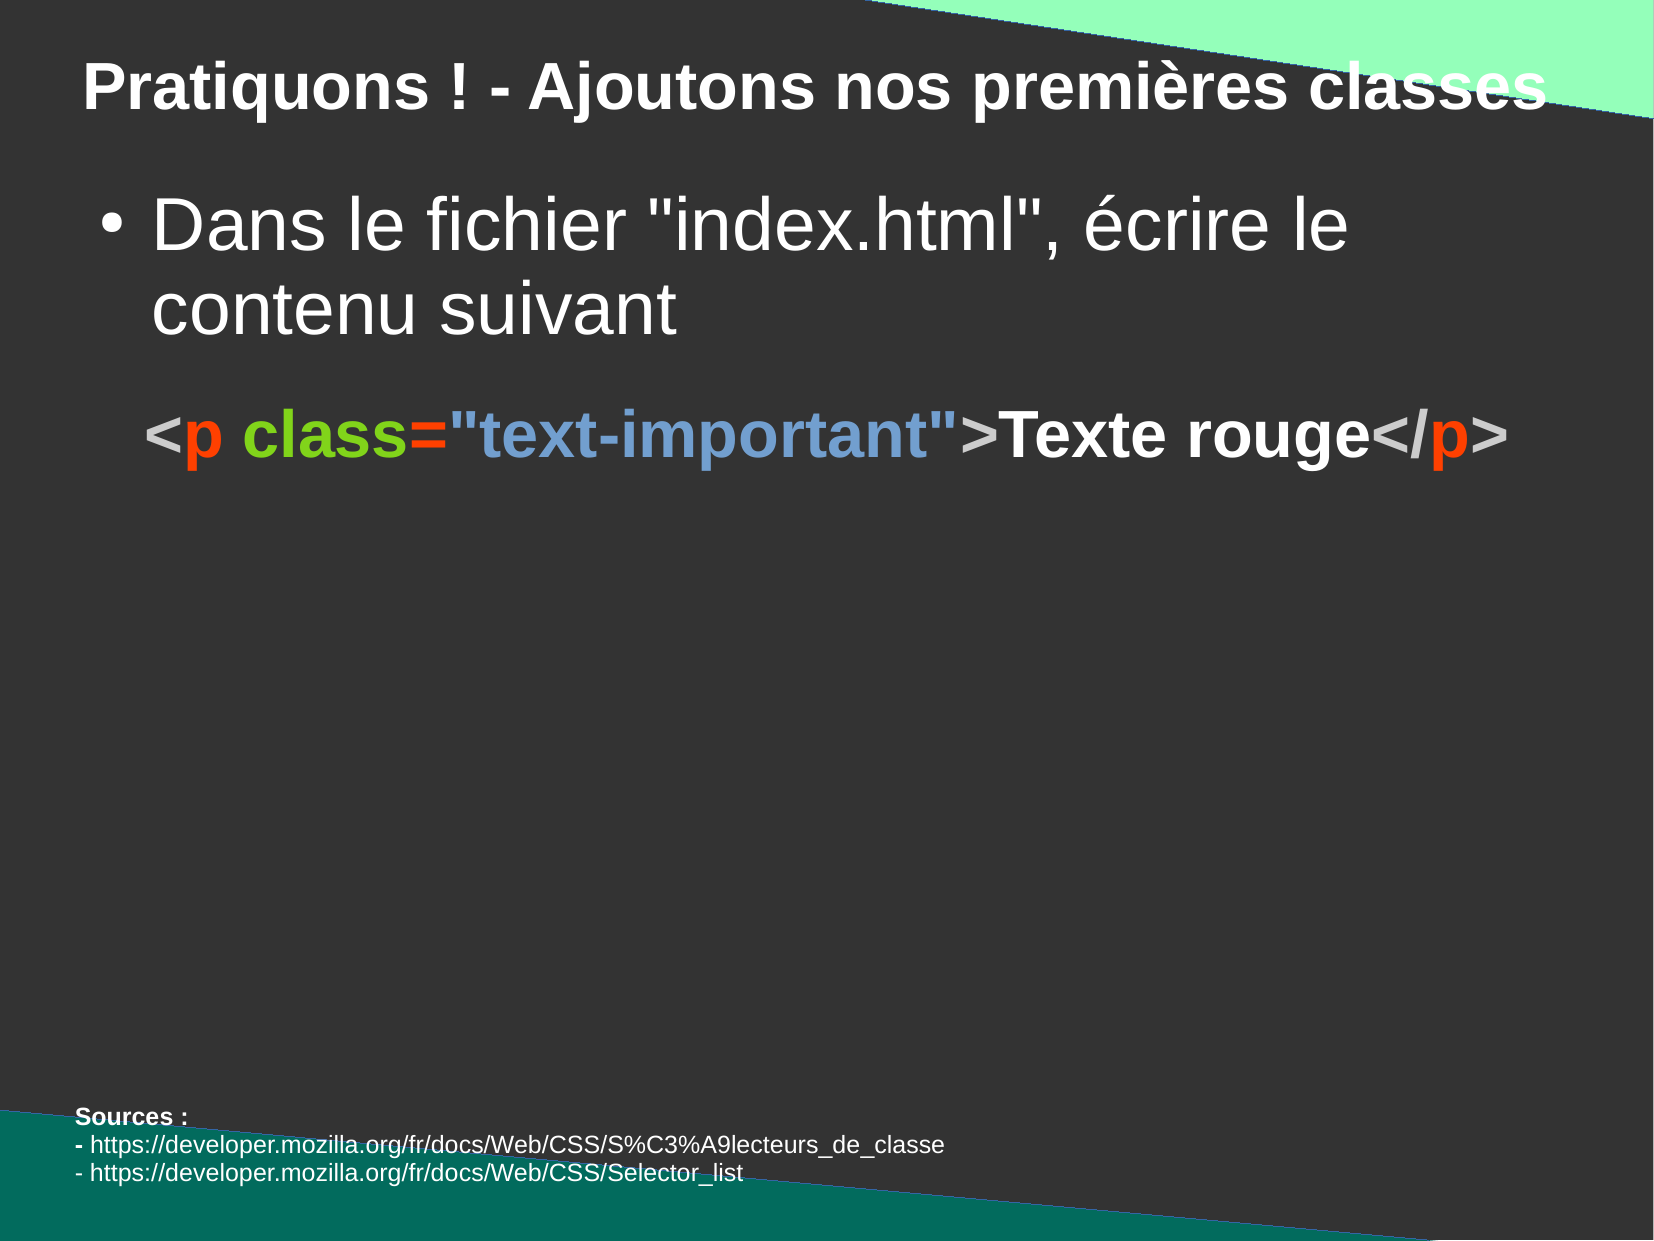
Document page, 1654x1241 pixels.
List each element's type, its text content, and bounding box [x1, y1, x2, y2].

list Dans le fichier "index.html", écrire le contenu suivant [80, 182, 1605, 355]
text_box <p class="text-important">Texte rouge</p> [106, 389, 1548, 480]
text_box [865, 0, 1654, 119]
title Pratiquons ! - Ajoutons nos premières classes [82, 49, 1571, 152]
text_box Sources : - https://developer.mozilla.org/fr/docs/Web/CSS/S%C3%A9lecteurs_de_classe - https://developer.mozilla.org/fr/docs/Web/CSS/Selector_list [60, 1094, 1546, 1227]
